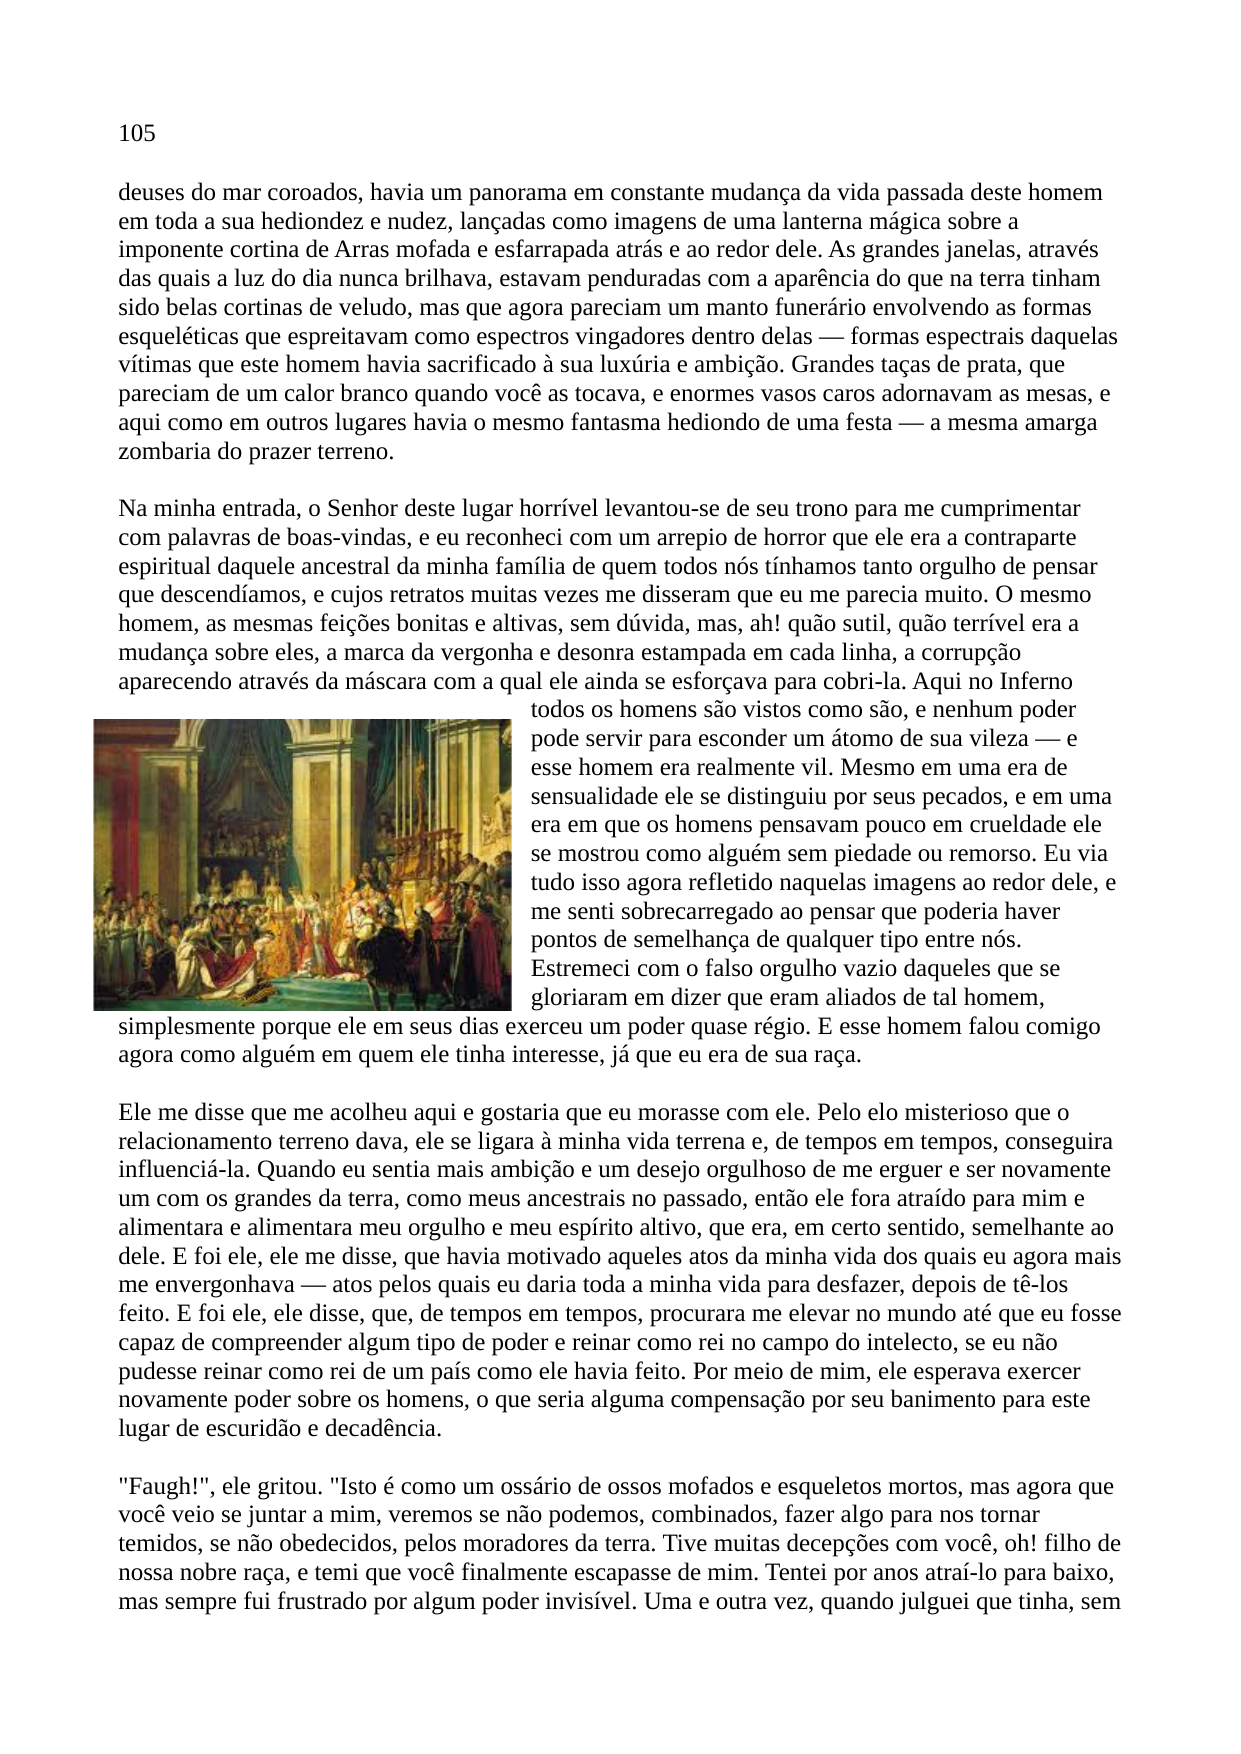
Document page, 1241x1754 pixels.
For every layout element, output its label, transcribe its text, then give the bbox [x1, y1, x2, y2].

text Ele me disse que me acolheu aqui e gostaria que eu morasse com ele. Pelo elo misterioso que o relacionamento terreno dava, ele se ligara à minha vida terrena e, de tempos em tempos, conseguira influenciá-la. Quando eu sentia mais ambição e um desejo orgulhoso de me erguer e ser novamente um com os grandes da terra, como meus ancestrais no passado, então ele fora atraído para mim e alimentara e alimentara meu orgulho e meu espírito altivo, que era, em certo sentido, semelhante ao dele. E foi ele, ele me disse, que havia motivado aqueles atos da minha vida dos quais eu agora mais me envergonhava — atos pelos quais eu daria toda a minha vida para desfazer, depois de tê-los feito. E foi ele, ele disse, que, de tempos em tempos, procurara me elevar no mundo até que eu fosse capaz de compreender algum tipo de poder e reinar como rei no campo do intelecto, se eu não pudesse reinar como rei de um país como ele havia feito. Por meio de mim, ele esperava exercer novamente poder sobre os homens, o que seria alguma compensação por seu banimento para este lugar de escuridão e decadência. [118, 1097, 1122, 1442]
text Na minha entrada, o Senhor deste lugar horrível levantou-se de seu trono para me cumprimentar com palavras de boas-vindas, e eu reconheci com um arrepio de horror que ele era a contraparte espiritual daquele ancestral da minha família de quem todos nós tínhamos tanto orgulho de pensar que descendíamos, e cujos retratos muitas vezes me disseram que eu me parecia muito. O mesmo homem, as mesmas feições bonitas e altivas, sem dúvida, mas, ah! quão sutil, quão terrível era a mudança sobre eles, a marca da vergonha e desonra estampada em cada linha, a corrupção aparecendo através da máscara com a qual ele ainda se esforçava para cobri-la. Aqui no Inferno todos os homens são vistos como são, e nenhum poder pode servir para esconder um átomo de sua vileza — e esse homem era realmente vil. Mesmo em uma era de sensualidade ele se distinguiu por seus pecados, e em uma era em que os homens pensavam pouco em crueldade ele se mostrou como alguém sem piedade ou remorso. Eu via tudo isso agora refletido naquelas imagens ao redor dele, e me senti sobrecarregado ao pensar que poderia haver pontos de semelhança de qualquer tipo entre nós. Estremeci com o falso orgulho vazio daqueles que se gloriaram em dizer que eram aliados de tal homem, simplesmente porque ele em seus dias exerceu um poder quase régio. E esse homem falou comigo agora como alguém em quem ele tinha interesse, já que eu era de sua raça. [118, 493, 1122, 1068]
text "Faugh!", ele gritou. "Isto é como um ossário de ossos mofados e esqueletos mortos, mas agora que você veio se juntar a mim, veremos se não podemos, combinados, fazer algo para nos tornar temidos, se não obedecidos, pelos moradores da terra. Tive muitas decepções com você, oh! filho de nossa nobre raça, e temi que você finalmente escapasse de mim. Tentei por anos atraí-lo para baixo, mas sempre fui frustrado por algum poder invisível. Uma e outra vez, quando julguei que tinha, sem [118, 1471, 1122, 1614]
text deuses do mar coroados, havia um panorama em constante mudança da vida passada deste homem em toda a sua hediondez e nudez, lançadas como imagens de uma lanterna mágica sobre a imponente cortina de Arras mofada e esfarrapada atrás e ao redor dele. As grandes janelas, através das quais a luz do dia nunca brilhava, estavam penduradas com a aparência do que na terra tinham sido belas cortinas de veludo, mas que agora pareciam um manto funerário envolvendo as formas esqueléticas que espreitavam como espectros vingadores dentro delas — formas espectrais daquelas vítimas que este homem havia sacrificado à sua luxúria e ambição. Grandes taças de prata, que pareciam de um calor branco quando você as tocava, e enormes vasos caros adornavam as mesas, e aqui como em outros lugares havia o mesmo fantasma hediondo de uma festa — a mesma amarga zombaria do prazer terreno. [118, 177, 1122, 464]
picture [93, 719, 512, 1011]
